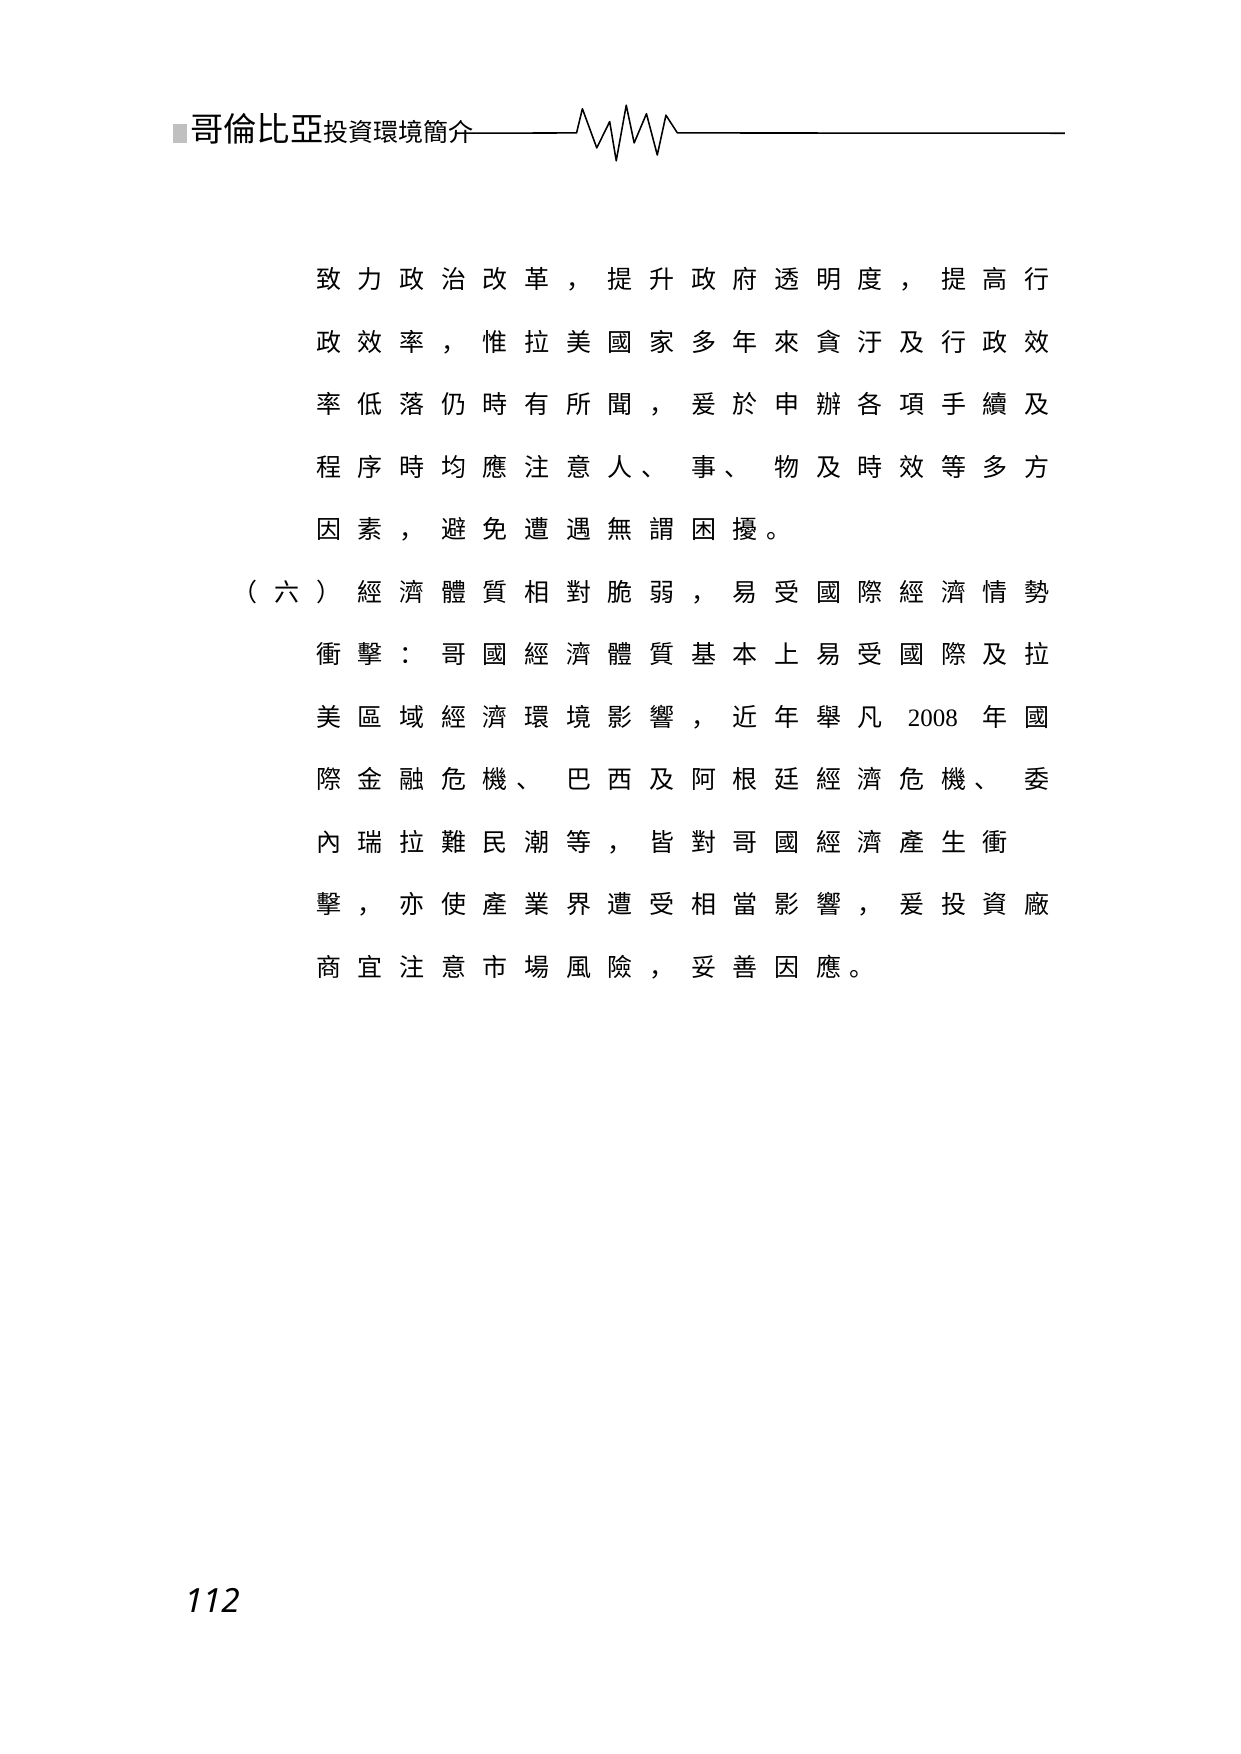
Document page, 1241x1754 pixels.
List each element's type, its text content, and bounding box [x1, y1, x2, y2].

text （六）經濟體質相對脆弱，易受國際經濟情勢衝擊：哥國經濟體質基本上易受國際及拉美區域經濟環境影響，近年舉凡2008年國際金融危機、巴西及阿根廷經濟危機、委內瑞拉難民潮等，皆對哥國經濟產生衝擊，亦使產業界遭受相當影響，爰投資廠商宜注意市場風險，妥善因應。 [207, 549, 1058, 986]
text 致力政治改革，提升政府透明度，提高行政效率，惟拉美國家多年來貪汙及行政效率低落仍時有所聞，爰於申辦各項手續及程序時均應注意人、事、物及時效等多方因素，避免遭遇無謂困擾。 [207, 236, 1058, 549]
